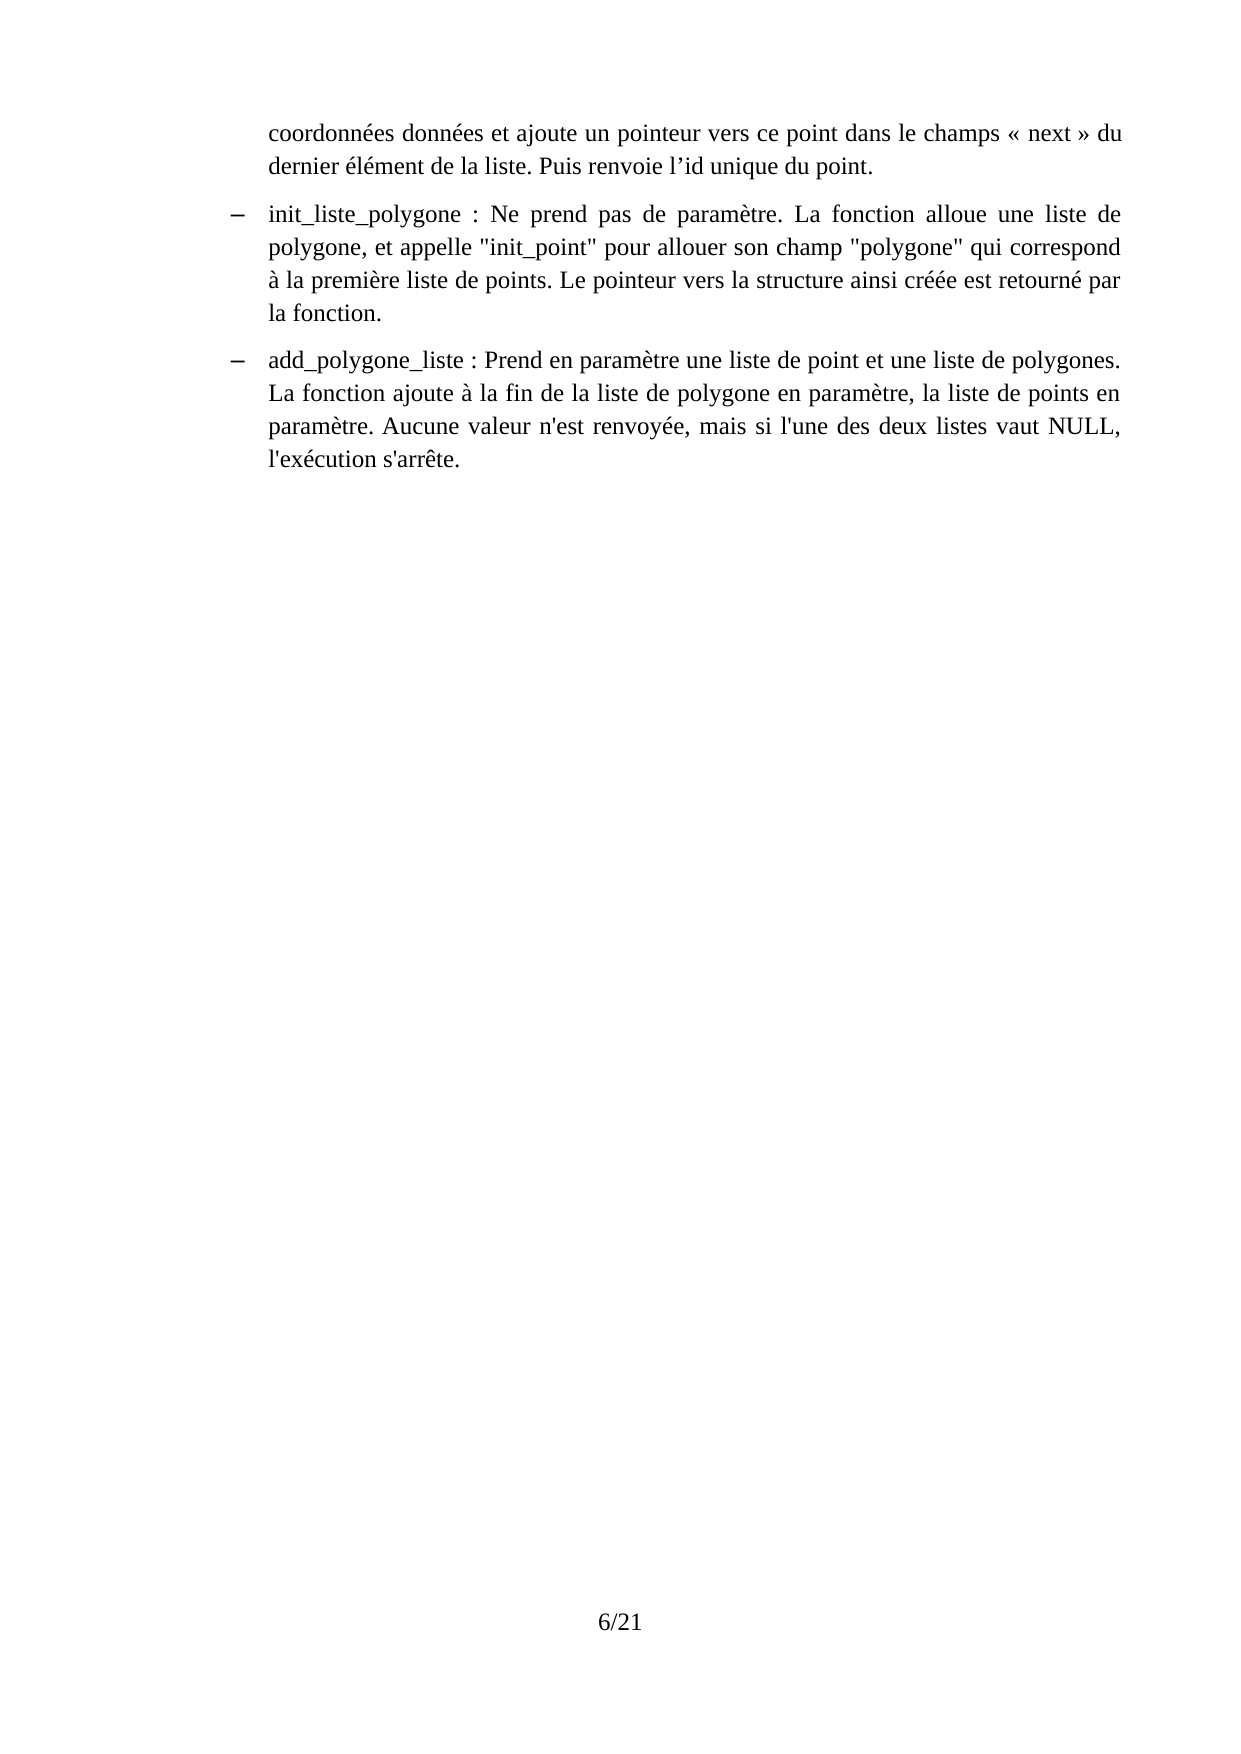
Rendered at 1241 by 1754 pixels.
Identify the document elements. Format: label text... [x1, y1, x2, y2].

list init_liste_polygone : Ne prend pas de paramètre. La fonction alloue une liste de polygone, et appelle "init_point" pour allouer son champ "polygone" qui correspond à la première liste de points. Le pointeur vers la structure ainsi créée est retourné par la fonction. [231, 199, 1122, 327]
list coordonnées données et ajoute un pointeur vers ce point dans le champs « next » du dernier élément de la liste. Puis renvoie l’id unique du point. [231, 118, 1122, 180]
list add_polygone_liste : Prend en paramètre une liste de point et une liste de polygones. La fonction ajoute à la fin de la liste de polygone en paramètre, la liste de points en paramètre. Aucune valeur n'est renvoyée, mais si l'une des deux listes vaut NULL, l'exécution s'arrête. [231, 345, 1122, 473]
